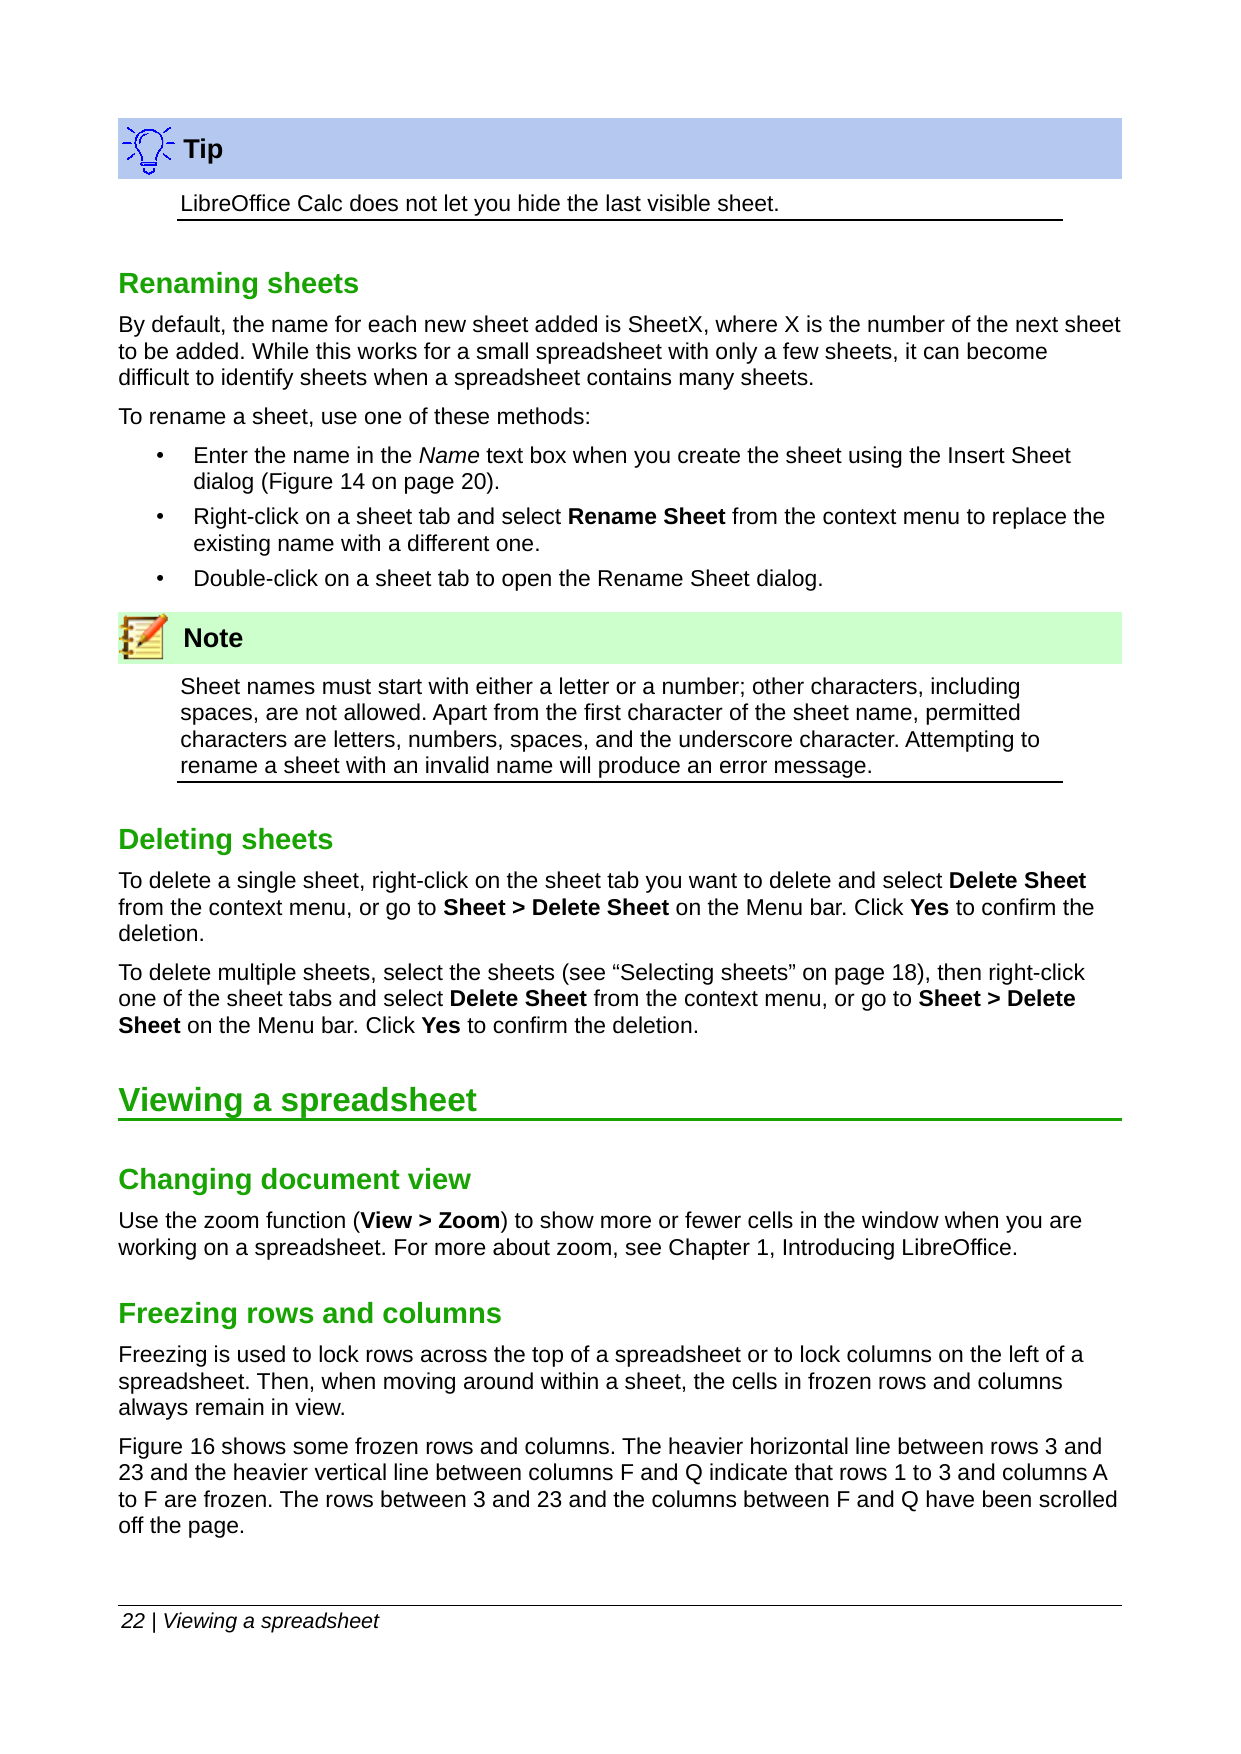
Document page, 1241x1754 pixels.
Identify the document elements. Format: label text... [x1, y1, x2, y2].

text To delete multiple sheets, select the sheets (see “Selecting sheets” on page 18), then right-click one of the sheet tabs and select Delete Sheet from the context menu, or go to Sheet > Delete Sheet on the Menu bar. Click Yes to confirm the deletion. [118, 959, 1122, 1038]
text Sheet names must start with either a letter or a number; other characters, including spaces, are not allowed. Apart from the first character of the sheet name, permitted characters are letters, numbers, spaces, and the underscore character. Attempting to rename a sheet with an invalid name will produce an error message. [177, 670, 1063, 781]
text LibreOffice Calc does not let you hide the last visible sheet. [177, 187, 1063, 219]
list Right-click on a sheet tab and select Rename Sheet from the context menu to replace the existing name with a different one. [156, 503, 1122, 556]
text Freezing is used to lock rows across the top of a spreadsheet or to lock columns on the left of a spreadsheet. Then, when moving around within a sheet, the cells in frozen rows and columns always remain in view. [118, 1341, 1122, 1420]
list Double-click on a sheet tab to open the Rename Sheet dialog. [156, 565, 1122, 591]
subtitle Freezing rows and columns [118, 1296, 1122, 1329]
list To rename a sheet, use one of these methods: [118, 403, 1122, 429]
subtitle Note [118, 612, 1122, 664]
list Enter the name in the Name text box when you create the sheet using the Insert Sheet dialog (Figure 14 on page 20). [156, 442, 1122, 494]
subtitle Deleting sheets [118, 822, 1122, 856]
subtitle Viewing a spreadsheet [118, 1080, 1122, 1118]
picture [119, 612, 170, 663]
picture [119, 119, 179, 179]
text To delete a single sheet, right-click on the sheet tab you want to delete and select Delete Sheet from the context menu, or go to Sheet > Delete Sheet on the Menu bar. Click Yes to confirm the deletion. [118, 867, 1122, 946]
subtitle Renaming sheets [118, 266, 1122, 299]
subtitle Tip [118, 118, 1122, 179]
text Figure 16 shows some frozen rows and columns. The heavier horizontal line between rows 3 and 23 and the heavier vertical line between columns F and Q indicate that rows 1 to 3 and columns A to F are frozen. The rows between 3 and 23 and the columns between F and Q have been scrolled off the page. [118, 1433, 1122, 1538]
text Use the zoom function (View > Zoom) to show more or fewer cells in the window when you are working on a spreadsheet. For more about zoom, see Chapter 1, Introducing LibreOffice. [118, 1207, 1122, 1260]
subtitle Changing document view [118, 1162, 1122, 1195]
text By default, the name for each new sheet added is SheetX, where X is the number of the next sheet to be added. While this works for a small spreadsheet with only a few sheets, it can become difficult to identify sheets when a spreadsheet contains many sheets. [118, 311, 1122, 390]
